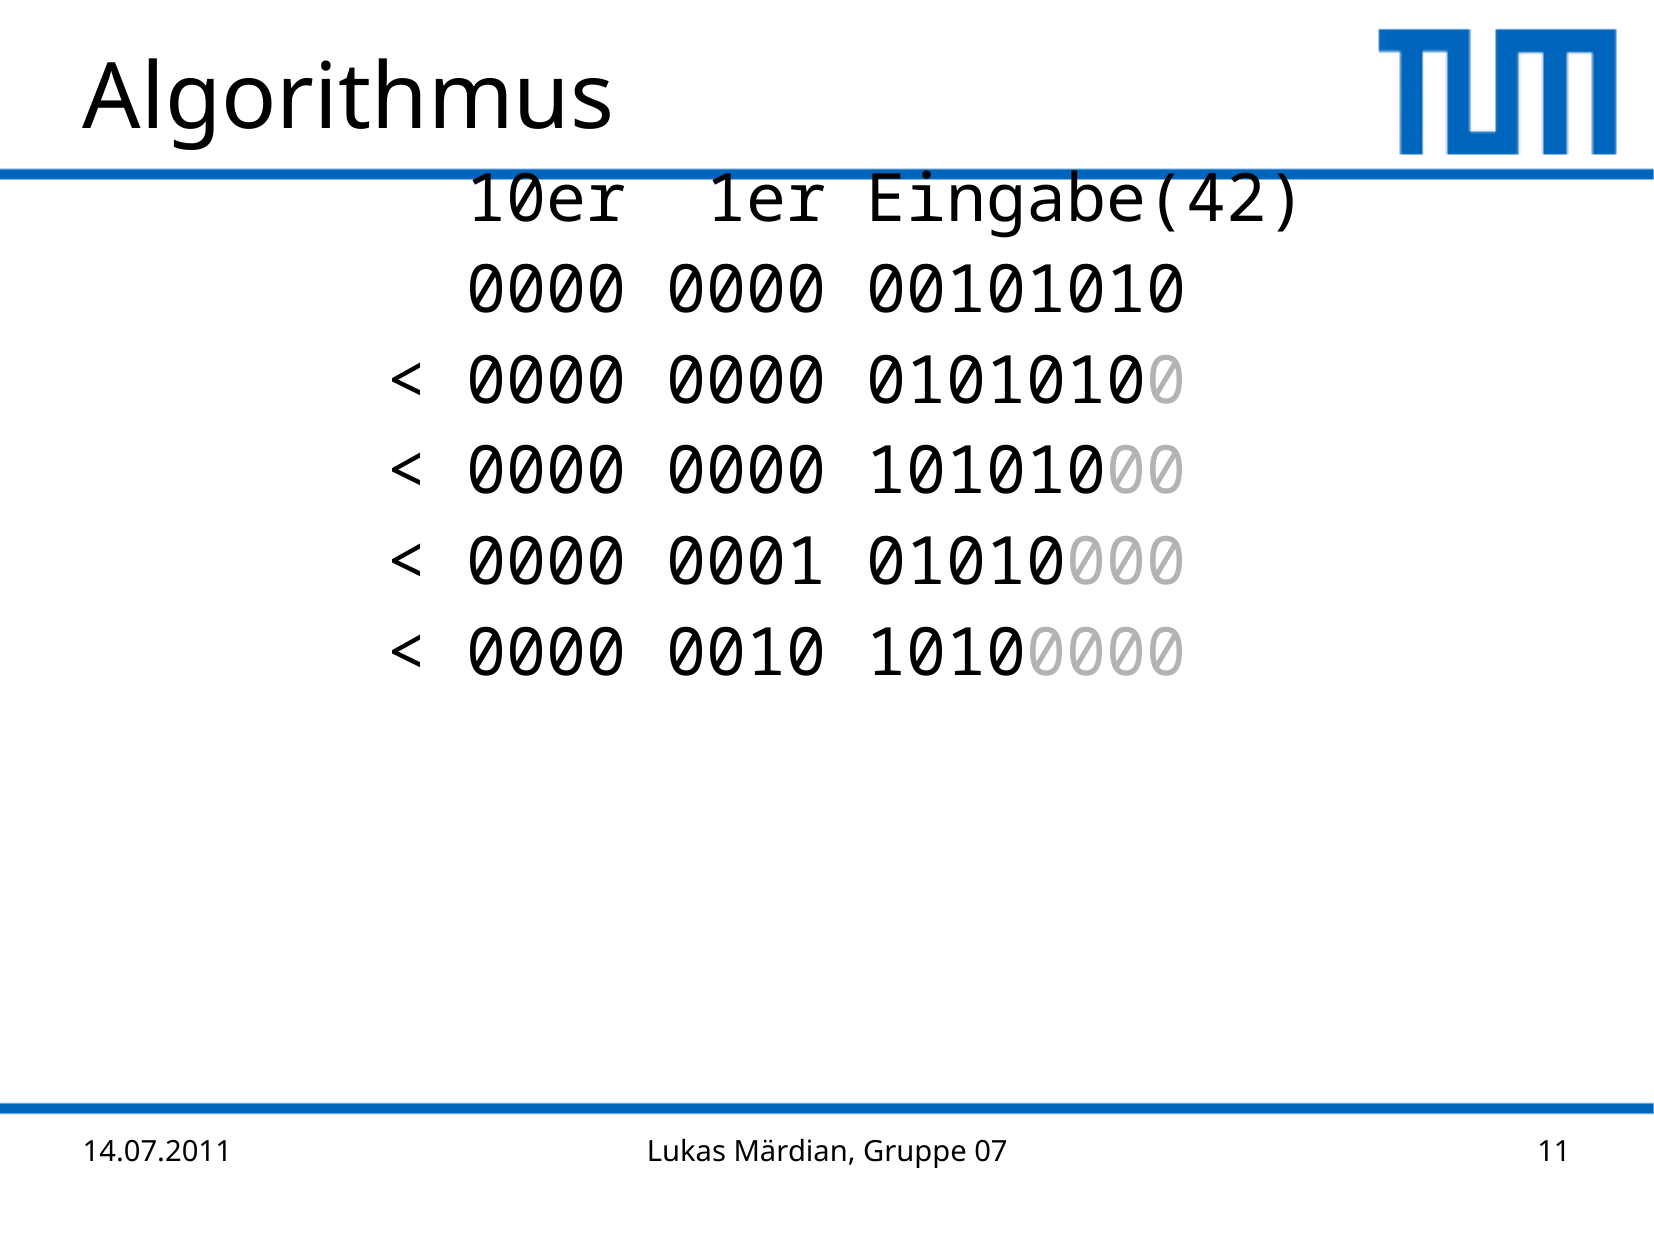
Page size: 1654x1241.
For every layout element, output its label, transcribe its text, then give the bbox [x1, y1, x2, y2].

subtitle 10er 1er Eingabe(42) 0000 0000 00101010 < 0000 0000 01010100 < 0000 0000 10101000 < 0000 0001 01010000 < 0000 0010 10100000 [82, 206, 1571, 1093]
picture [0, 0, 1654, 1241]
title Algorithmus [82, 41, 1359, 145]
